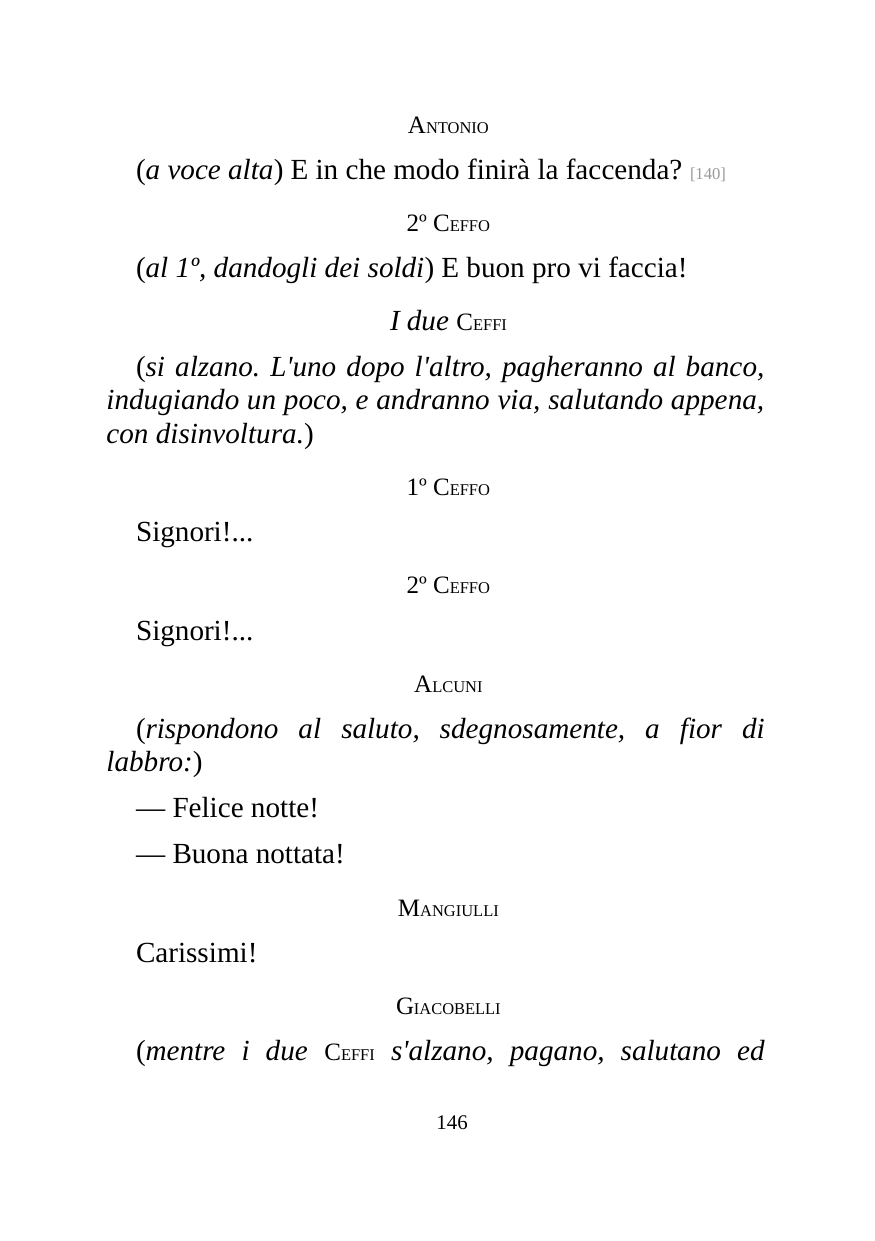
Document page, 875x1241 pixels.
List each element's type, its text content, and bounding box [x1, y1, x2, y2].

text (rispondono al saluto, sdegnosamente, a fior di labbro:) [106, 711, 768, 778]
text Carissimi! [106, 935, 768, 968]
text Signori!... [106, 613, 768, 646]
text — Felice notte! [106, 791, 768, 824]
text Alcuni [106, 665, 768, 698]
text (mentre i due Ceffi s'alzano, pagano, salutano ed [106, 1033, 768, 1067]
text (si alzano. L'uno dopo l'altro, pagheranno al banco, indugiando un poco, e andranno via, salutando appena, con disinvoltura.) [106, 349, 768, 449]
text Mangiulli [106, 889, 768, 922]
text Antonio [106, 106, 768, 140]
text Giacobelli [106, 987, 768, 1021]
text — Buona nottata! [106, 837, 768, 870]
text 2º Ceffo [106, 567, 768, 600]
text Signori!... [106, 514, 768, 548]
text (a voce alta) E in che modo finirà la faccenda? [140] [106, 152, 768, 186]
text (al 1º, dandogli dei soldi) E buon pro vi faccia! [106, 251, 768, 284]
text 2º Ceffo [106, 204, 768, 238]
text 1º Ceffo [106, 468, 768, 502]
text I due Ceffi [106, 303, 768, 336]
